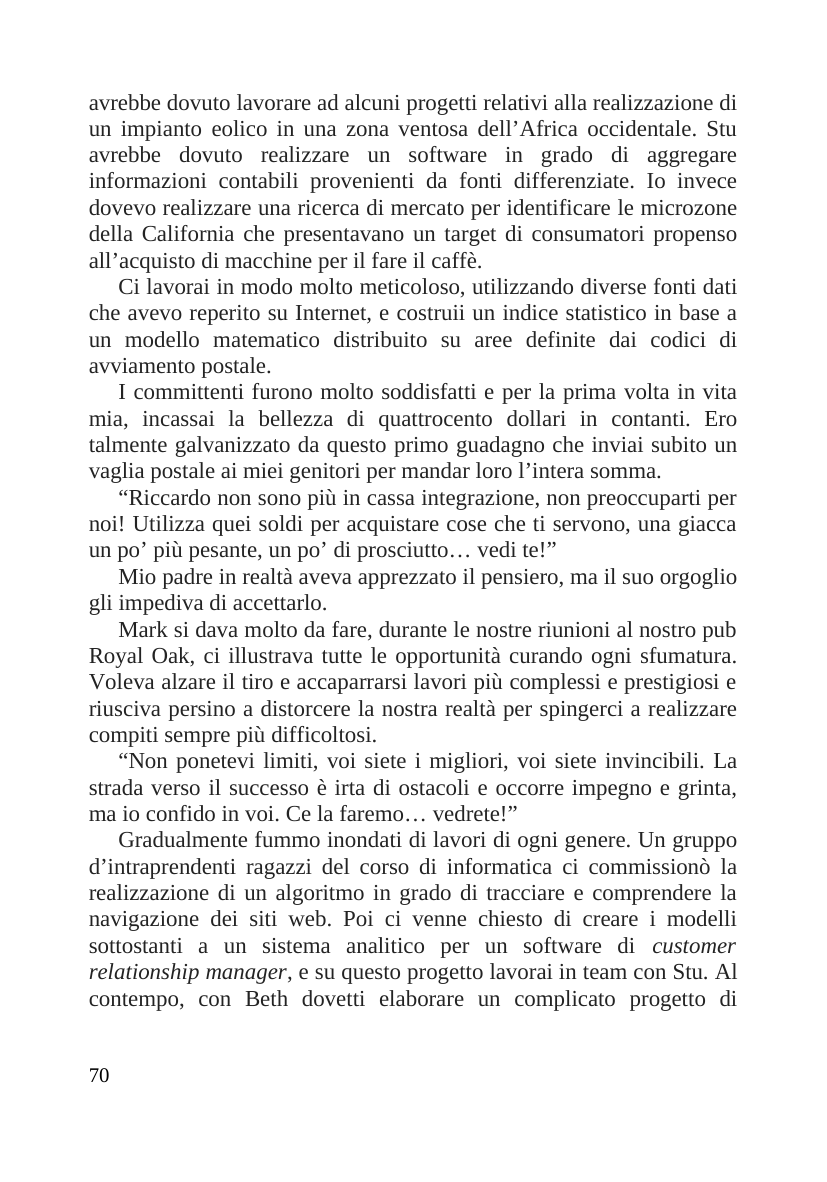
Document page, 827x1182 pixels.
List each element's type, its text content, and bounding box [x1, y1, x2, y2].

text I committenti furono molto soddisfatti e per la prima volta in vita mia, incassai la bellezza di quattrocento dollari in contanti. Ero talmente galvanizzato da questo primo guadagno che inviai subito un vaglia postale ai miei genitori per mandar loro l’intera somma. [88, 378, 738, 484]
text Mio padre in realtà aveva apprezzato il pensiero, ma il suo orgoglio gli impediva di accettarlo. [88, 563, 738, 616]
text avrebbe dovuto lavorare ad alcuni progetti relativi alla realizzazione di un impianto eolico in una zona ventosa dell’Africa occidentale. Stu avrebbe dovuto realizzare un software in grado di aggregare informazioni contabili provenienti da fonti differenziate. Io invece dovevo realizzare una ricerca di mercato per identificare le microzone della California che presentavano un target di consumatori propenso all’acquisto di macchine per il fare il caffè. [88, 88, 738, 273]
text Ci lavorai in modo molto meticoloso, utilizzando diverse fonti dati che avevo reperito su Internet, e costruii un indice statistico in base a un modello matematico distribuito su aree definite dai codici di avviamento postale. [88, 273, 738, 378]
text Gradualmente fummo inondati di lavori di ogni genere. Un gruppo d’intraprendenti ragazzi del corso di informatica ci commissionò la realizzazione di un algoritmo in grado di tracciare e comprendere la navigazione dei siti web. Poi ci venne chiesto di creare i modelli sottostanti a un sistema analitico per un software di customer relationship manager, e su questo progetto lavorai in team con Stu. Al contempo, con Beth dovetti elaborare un complicato progetto di [88, 826, 738, 1011]
text Mark si dava molto da fare, durante le nostre riunioni al nostro pub Royal Oak, ci illustrava tutte le opportunità curando ogni sfumatura. Voleva alzare il tiro e accaparrarsi lavori più complessi e prestigiosi e riusciva persino a distorcere la nostra realtà per spingerci a realizzare compiti sempre più difficoltosi. [88, 616, 738, 747]
text “Riccardo non sono più in cassa integrazione, non preoccuparti per noi! Utilizza quei soldi per acquistare cose che ti servono, una giacca un po’ più pesante, un po’ di prosciutto… vedi te!” [88, 484, 738, 563]
text “Non ponetevi limiti, voi siete i migliori, voi siete invincibili. La strada verso il successo è irta di ostacoli e occorre impegno e grinta, ma io confido in voi. Ce la faremo… vedrete!” [88, 747, 738, 826]
